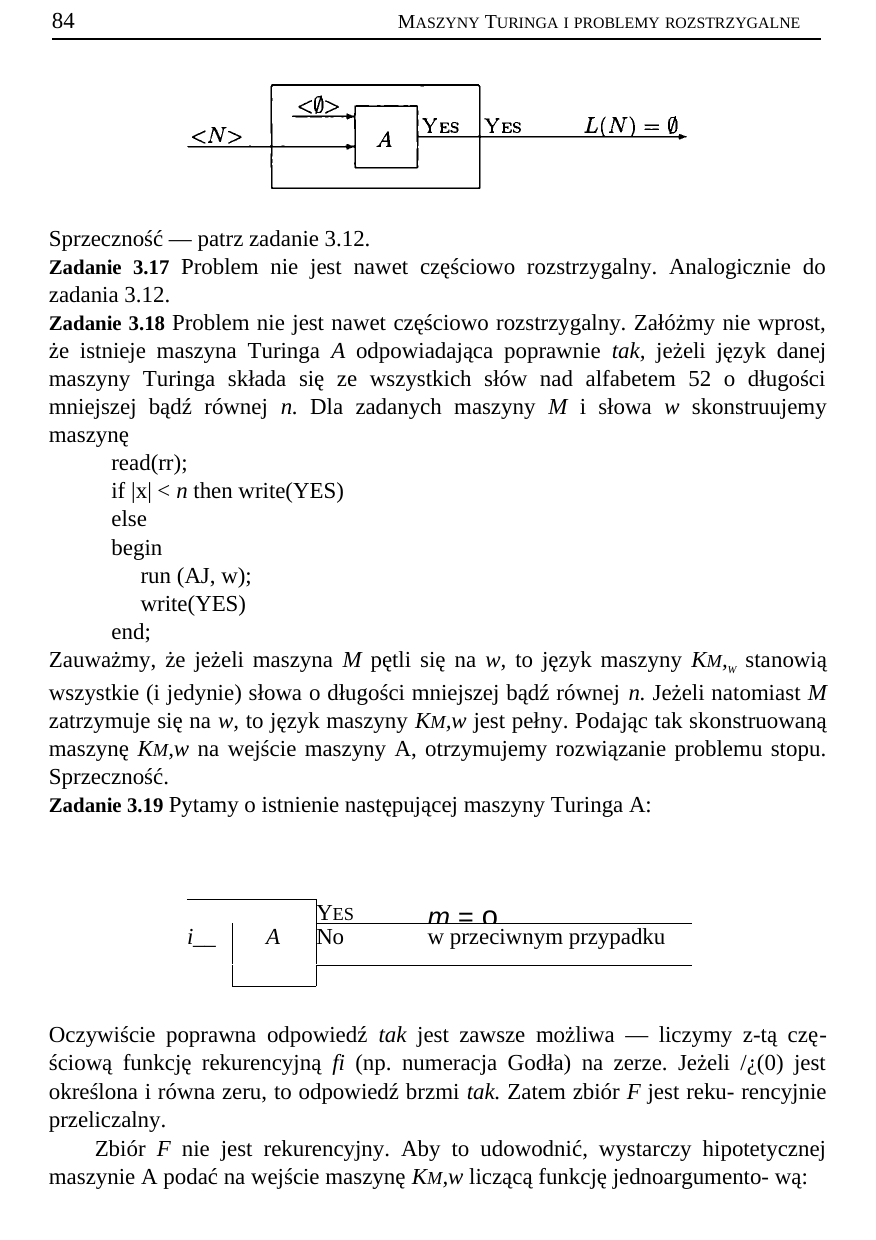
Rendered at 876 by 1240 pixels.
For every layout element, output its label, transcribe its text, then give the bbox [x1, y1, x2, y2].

picture [187, 84, 687, 189]
text Zadanie 3.19 Pytamy o istnienie następującej maszyny Turinga A: [49, 791, 827, 817]
text Zadanie 3.17 Problem nie jest nawet częściowo rozstrzygalny. Analogicznie do zadania 3.12. [49, 253, 827, 307]
text write(YES) [49, 590, 827, 616]
table_cell w przeciwnym przypadku [396, 924, 692, 964]
text Zadanie 3.18 Problem nie jest nawet częściowo rozstrzygalny. Załóżmy nie wprost, że istnieje maszyna Turinga A odpowiadająca poprawnie tak, jeżeli język danej maszyny Turinga składa się ze wszystkich słów nad alfabetem 52 o długości mniejszej bądź równej n. Dla zadanych maszyny M i słowa w skon­struujemy maszynę [49, 308, 827, 447]
text if |x| < n then write(YES) [49, 477, 827, 504]
text run (AJ, w); [49, 562, 827, 588]
text begin [49, 533, 827, 560]
table_cell i [187, 923, 232, 964]
table_cell [233, 965, 316, 986]
text read(rr); [49, 449, 827, 476]
text Zbiór F nie jest rekurencyjny. Aby to udowodnić, wystarczy hipotetycznej maszynie A podać na wejście maszynę Km,w liczącą funkcję jednoargumento- wą: [49, 1135, 827, 1189]
text Maszyny Turinga i problemy rozstrzygalne [398, 11, 823, 33]
text else [49, 505, 827, 532]
table_cell A [233, 923, 316, 964]
table_header Yes [317, 899, 396, 923]
table_cell No [317, 924, 396, 964]
table_cell [187, 965, 232, 986]
text Oczywiście poprawna odpowiedź tak jest zawsze możliwa — liczymy z-tą czę­ściową funkcję rekurencyjną fi (np. numeracja Godła) na zerze. Jeżeli /¿(0) jest określona i równa zeru, to odpowiedź brzmi tak. Zatem zbiór F jest reku- rencyjnie przeliczalny. [49, 1021, 827, 1133]
text Sprzeczność — patrz zadanie 3.12. [49, 224, 827, 251]
text Zauważmy, że jeżeli maszyna M pętli się na w, to język maszyny Km,w sta­nowią wszystkie (i jedynie) słowa o długości mniejszej bądź równej n. Jeżeli natomiast M zatrzymuje się na w, to język maszyny Km,w jest pełny. Poda­jąc tak skonstruowaną maszynę Km,w na wejście maszyny A, otrzymujemy rozwiązanie problemu stopu. Sprzeczność. [49, 646, 827, 789]
table_header m = o [396, 899, 692, 923]
table_cell [317, 966, 692, 986]
text end; [49, 618, 827, 644]
text 84 [49, 7, 77, 34]
table_header [187, 900, 316, 923]
